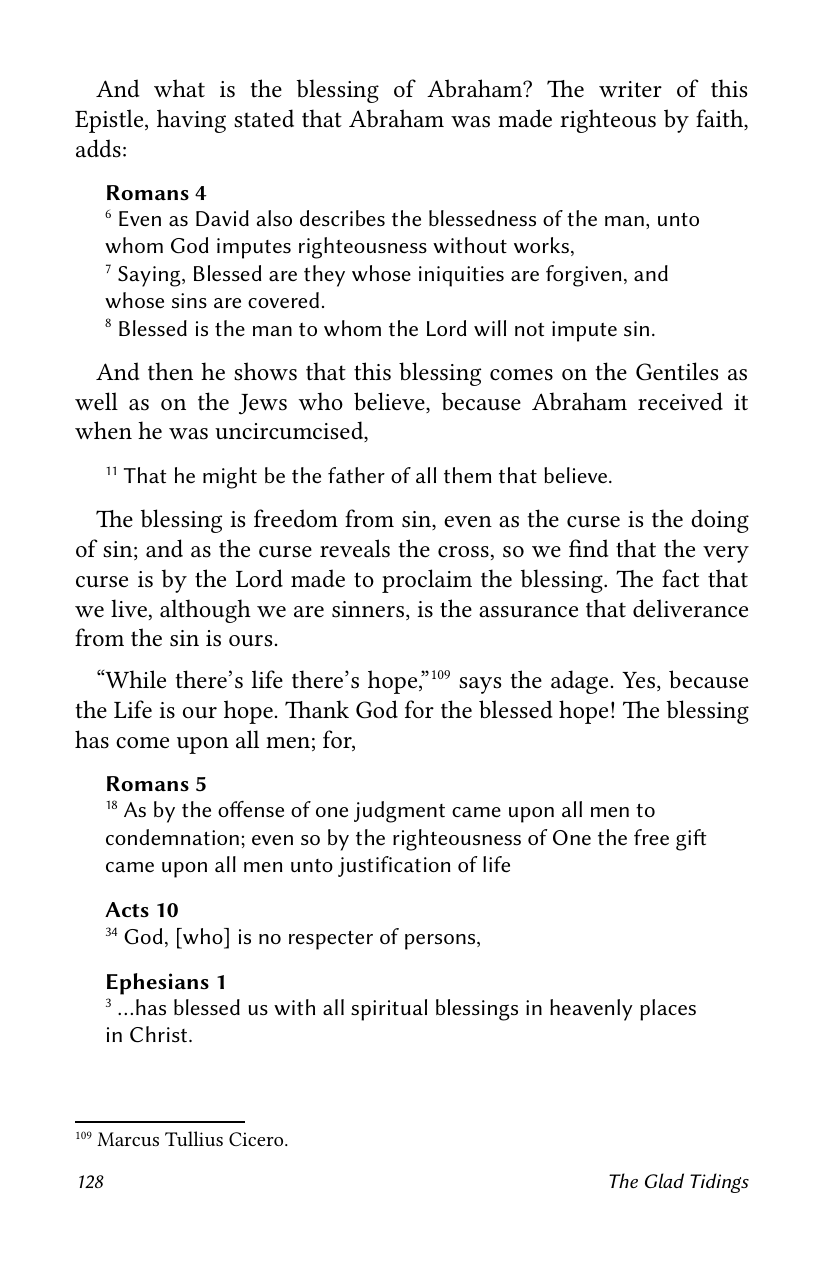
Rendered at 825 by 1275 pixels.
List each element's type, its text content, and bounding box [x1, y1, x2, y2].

text 6 Even as David also describes the blessedness of the man, unto whom God imputes righteousness without works, [105, 206, 720, 259]
text 8 Blessed is the man to whom the Lord will not impute sin. [105, 315, 720, 342]
text 7 Saying, Blessed are they whose iniquities are forgiven, and whose sins are covered. [105, 261, 720, 314]
text And what is the blessing of Abraham? The writer of this Epistle, having stated that Abraham was made righteous by faith, adds: [75, 75, 750, 163]
text The blessing is freedom from sin, even as the curse is the doing of sin; and as the curse reveals the cross, so we find that the very curse is by the Lord made to proclaim the blessing. The fact that we live, although we are sinners, is the assurance that deliverance from the sin is ours. [75, 505, 750, 653]
text 34 God, [who] is no respecter of persons, [105, 923, 720, 950]
text Romans 4 [105, 180, 750, 206]
text 3 ...has blessed us with all spiritual blessings in heavenly places in Christ. [105, 995, 720, 1048]
text Marcus Tullius Cicero. [75, 1128, 750, 1152]
text 18 As by the offense of one judgment came upon all men to condemnation; even so by the righteousness of One the free gift came upon all men unto justification of life [105, 797, 720, 878]
text Ephesians 1 [105, 969, 750, 995]
text 11 That he might be the father of all them that believe. [105, 462, 720, 489]
text Acts 10 [105, 897, 750, 923]
text And then he shows that this blessing comes on the Gentiles as well as on the Jews who believe, because Abraham received it when he was uncircumcised, [75, 358, 750, 446]
text Romans 5 [105, 771, 750, 797]
text “While there’s life there’s hope,” says the adage. Yes, because the Life is our hope. Thank God for the blessed hope! The blessing has come upon all men; for, [75, 666, 750, 755]
